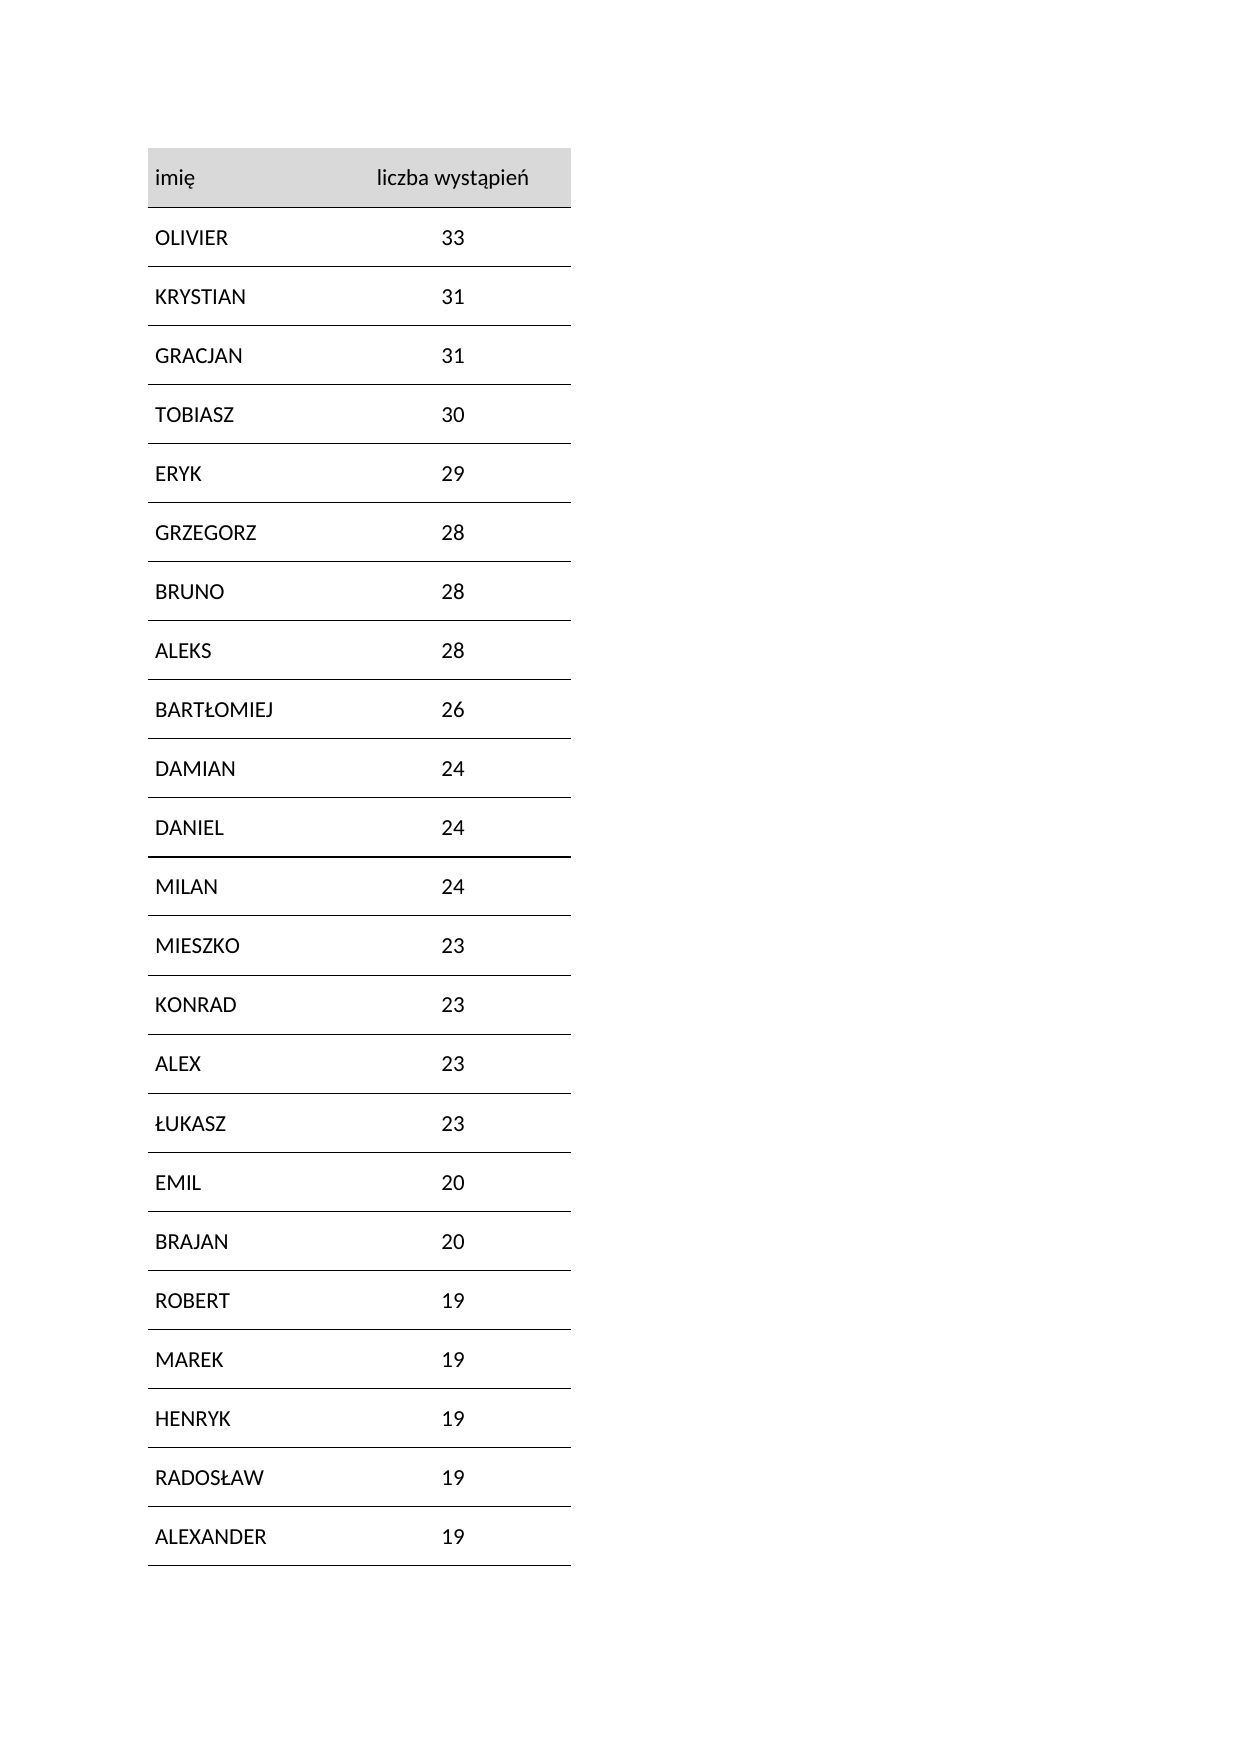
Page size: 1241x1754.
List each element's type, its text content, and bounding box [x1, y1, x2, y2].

table_header liczba wystąpień [335, 148, 571, 207]
table_cell MAREK [148, 1330, 335, 1388]
table_cell 24 [335, 858, 571, 915]
table_cell 19 [335, 1448, 571, 1506]
table_header imię [148, 148, 335, 207]
table_cell MILAN [148, 858, 335, 915]
table_cell ŁUKASZ [148, 1094, 335, 1152]
table_cell DAMIAN [148, 739, 335, 797]
table_cell GRZEGORZ [148, 503, 335, 561]
table_cell ERYK [148, 444, 335, 502]
table_cell DANIEL [148, 798, 335, 856]
table_cell 28 [335, 503, 571, 561]
table_cell KONRAD [148, 976, 335, 1033]
table_cell 31 [335, 326, 571, 384]
table_cell 28 [335, 621, 571, 679]
table_cell HENRYK [148, 1389, 335, 1447]
table_cell 23 [335, 1035, 571, 1093]
table_cell GRACJAN [148, 326, 335, 384]
table_cell 19 [335, 1507, 571, 1565]
table_cell OLIVIER [148, 208, 335, 266]
table_cell 24 [335, 739, 571, 797]
table_cell BRAJAN [148, 1212, 335, 1270]
table_cell 28 [335, 562, 571, 620]
table_cell 26 [335, 680, 571, 738]
table_cell 23 [335, 916, 571, 974]
table_cell 23 [335, 1094, 571, 1152]
table_cell RADOSŁAW [148, 1448, 335, 1506]
table_cell 20 [335, 1153, 571, 1211]
table_cell 19 [335, 1389, 571, 1447]
table_cell 19 [335, 1271, 571, 1329]
table_cell MIESZKO [148, 916, 335, 974]
table_cell ALEKS [148, 621, 335, 679]
table_cell TOBIASZ [148, 385, 335, 443]
table_cell 31 [335, 267, 571, 325]
table_cell KRYSTIAN [148, 267, 335, 325]
table_cell EMIL [148, 1153, 335, 1211]
table_cell 29 [335, 444, 571, 502]
table_cell ALEXANDER [148, 1507, 335, 1565]
table_cell 30 [335, 385, 571, 443]
table_cell ROBERT [148, 1271, 335, 1329]
table_cell BRUNO [148, 562, 335, 620]
table_cell ALEX [148, 1035, 335, 1093]
table_cell BARTŁOMIEJ [148, 680, 335, 738]
table_cell 20 [335, 1212, 571, 1270]
table_cell 23 [335, 976, 571, 1033]
table_cell 19 [335, 1330, 571, 1388]
table_cell 33 [335, 208, 571, 266]
table_cell 24 [335, 798, 571, 856]
